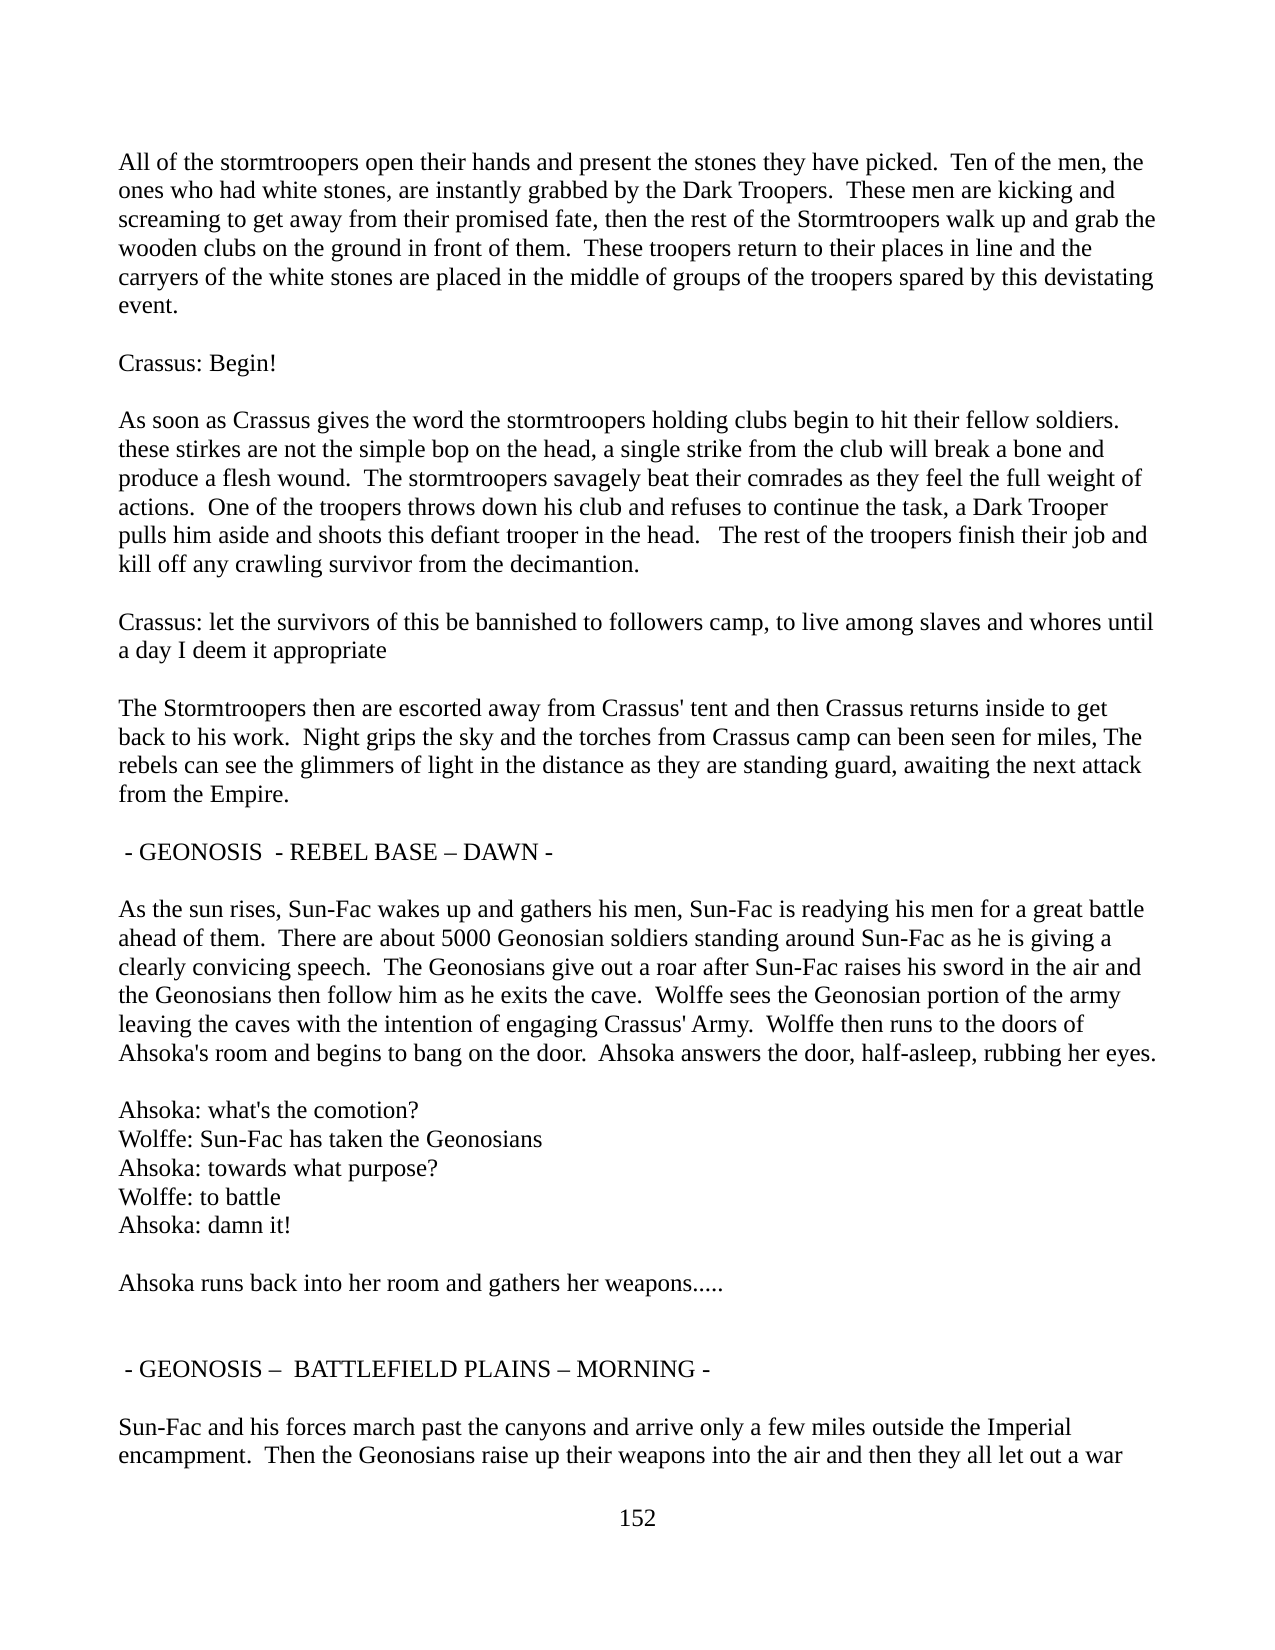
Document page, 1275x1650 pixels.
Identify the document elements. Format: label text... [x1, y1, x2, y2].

text Ahsoka: what's the comotion? [118, 1096, 1157, 1124]
text The Stormtroopers then are escorted away from Crassus' tent and then Crassus returns inside to get back to his work. Night grips the sky and the torches from Crassus camp can been seen for miles, The rebels can see the glimmers of light in the distance as they are standing guard, awaiting the next attack from the Empire. [118, 693, 1157, 808]
text Crassus: Begin! [118, 348, 1157, 377]
text All of the stormtroopers open their hands and present the stones they have picked. Ten of the men, the ones who had white stones, are instantly grabbed by the Dark Troopers. These men are kicking and screaming to get away from their promised fate, then the rest of the Stormtroopers walk up and grab the wooden clubs on the ground in front of them. These troopers return to their places in line and the carryers of the white stones are placed in the middle of groups of the troopers spared by this devistating event. [118, 147, 1157, 319]
text - GEONOSIS – BATTLEFIELD PLAINS – MORNING - [118, 1354, 1157, 1383]
text Ahsoka: towards what purpose? [118, 1153, 1157, 1182]
text Crassus: let the survivors of this be bannished to followers camp, to live among slaves and whores until a day I deem it appropriate [118, 607, 1157, 664]
text As soon as Crassus gives the word the stormtroopers holding clubs begin to hit their fellow soldiers. these stirkes are not the simple bop on the head, a single strike from the club will break a bone and produce a flesh wound. The stormtroopers savagely beat their comrades as they feel the full weight of actions. One of the troopers throws down his club and refuses to continue the task, a Dark Trooper pulls him aside and shoots this defiant trooper in the head. The rest of the troopers finish their job and kill off any crawling survivor from the decimantion. [118, 406, 1157, 578]
text As the sun rises, Sun-Fac wakes up and gathers his men, Sun-Fac is readying his men for a great battle ahead of them. There are about 5000 Geonosian soldiers standing around Sun-Fac as he is giving a clearly convicing speech. The Geonosians give out a roar after Sun-Fac raises his sword in the air and the Geonosians then follow him as he exits the cave. Wolffe sees the Geonosian portion of the army leaving the caves with the intention of engaging Crassus' Army. Wolffe then runs to the doors of Ahsoka's room and begins to bang on the door. Ahsoka answers the door, half-asleep, rubbing her eyes. [118, 894, 1157, 1067]
text Wolffe: to battle [118, 1182, 1157, 1211]
text Sun-Fac and his forces march past the canyons and arrive only a few miles outside the Imperial encampment. Then the Geonosians raise up their weapons into the air and then they all let out a war [118, 1412, 1157, 1469]
text - GEONOSIS - REBEL BASE – DAWN - [118, 837, 1157, 866]
text Ahsoka: damn it! [118, 1211, 1157, 1239]
text Ahsoka runs back into her room and gathers her weapons..... [118, 1268, 1157, 1297]
text Wolffe: Sun-Fac has taken the Geonosians [118, 1124, 1157, 1153]
